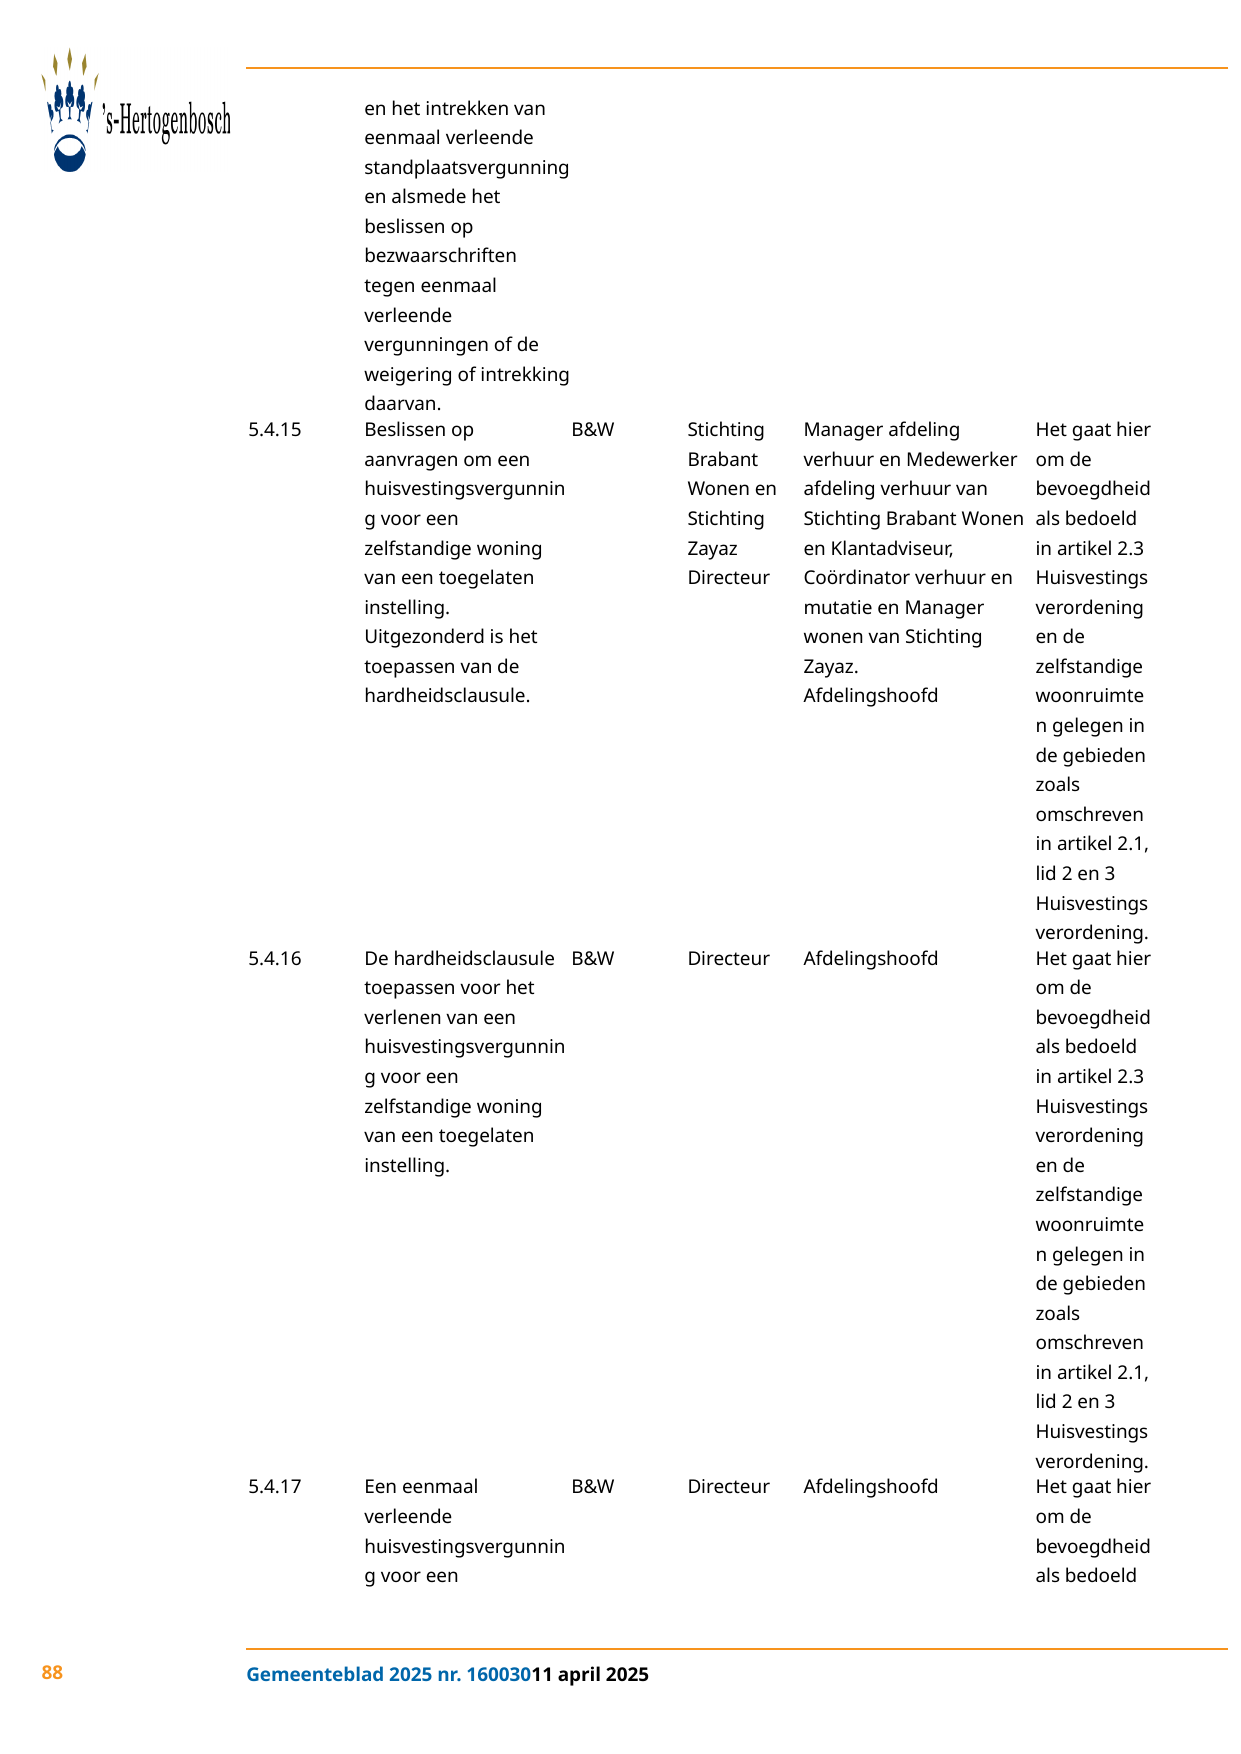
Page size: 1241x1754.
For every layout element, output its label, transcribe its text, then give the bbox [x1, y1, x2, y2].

table_cell Het gaat hier om de bevoegdheid als bedoeld [1035, 1474, 1152, 1588]
table_cell 5.4.17 [248, 1474, 364, 1588]
table_cell Afdelingshoofd [803, 945, 1035, 1474]
table_cell Stichting Brabant Wonen en Stichting Zayaz Directeur [687, 416, 803, 945]
table_cell [1035, 95, 1152, 416]
table_cell [687, 95, 803, 416]
table_cell B&W [571, 1474, 687, 1588]
table_cell [248, 95, 364, 416]
table_cell Een eenmaal verleende huisvestingsvergunning voor een [364, 1474, 571, 1588]
table_cell 5.4.15 [248, 416, 364, 945]
table_cell Manager afdeling verhuur en Medewerker afdeling verhuur van Stichting Brabant Wonen en Klantadviseur, Coördinator verhuur en mutatie en Manager wonen van Stichting Zayaz. Afdelingshoofd [803, 416, 1035, 945]
table_cell Het gaat hier om de bevoegdheid als bedoeld in artikel 2.3 Huisvestingsverordening en de zelfstandige woonruimten gelegen in de gebieden zoals omschreven in artikel 2.1, lid 2 en 3 Huisvestingsverordening. [1035, 416, 1152, 945]
table_cell Directeur [687, 1474, 803, 1588]
table_cell Het gaat hier om de bevoegdheid als bedoeld in artikel 2.3 Huisvestingsverordening en de zelfstandige woonruimten gelegen in de gebieden zoals omschreven in artikel 2.1, lid 2 en 3 Huisvestingsverordening. [1035, 945, 1152, 1474]
table_cell 5.4.16 [248, 945, 364, 1474]
table_cell De hardheidsclausule toepassen voor het verlenen van een huisvestingsvergunning voor een zelfstandige woning van een toegelaten instelling. [364, 945, 571, 1474]
table_cell B&W [571, 945, 687, 1474]
table_cell Afdelingshoofd [803, 1474, 1035, 1588]
table_cell en het intrekken van eenmaal verleende standplaatsvergunningen alsmede het beslissen op bezwaarschriften tegen eenmaal verleende vergunningen of de weigering of intrekking daarvan. [364, 95, 571, 416]
table_cell B&W [571, 416, 687, 945]
table_cell Directeur [687, 945, 803, 1474]
table_cell Beslissen op aanvragen om een huisvestingsvergunning voor een zelfstandige woning van een toegelaten instelling. Uitgezonderd is het toepassen van de hardheidsclausule. [364, 416, 571, 945]
picture [41, 47, 231, 172]
table_cell [571, 95, 687, 416]
table_cell [803, 95, 1035, 416]
